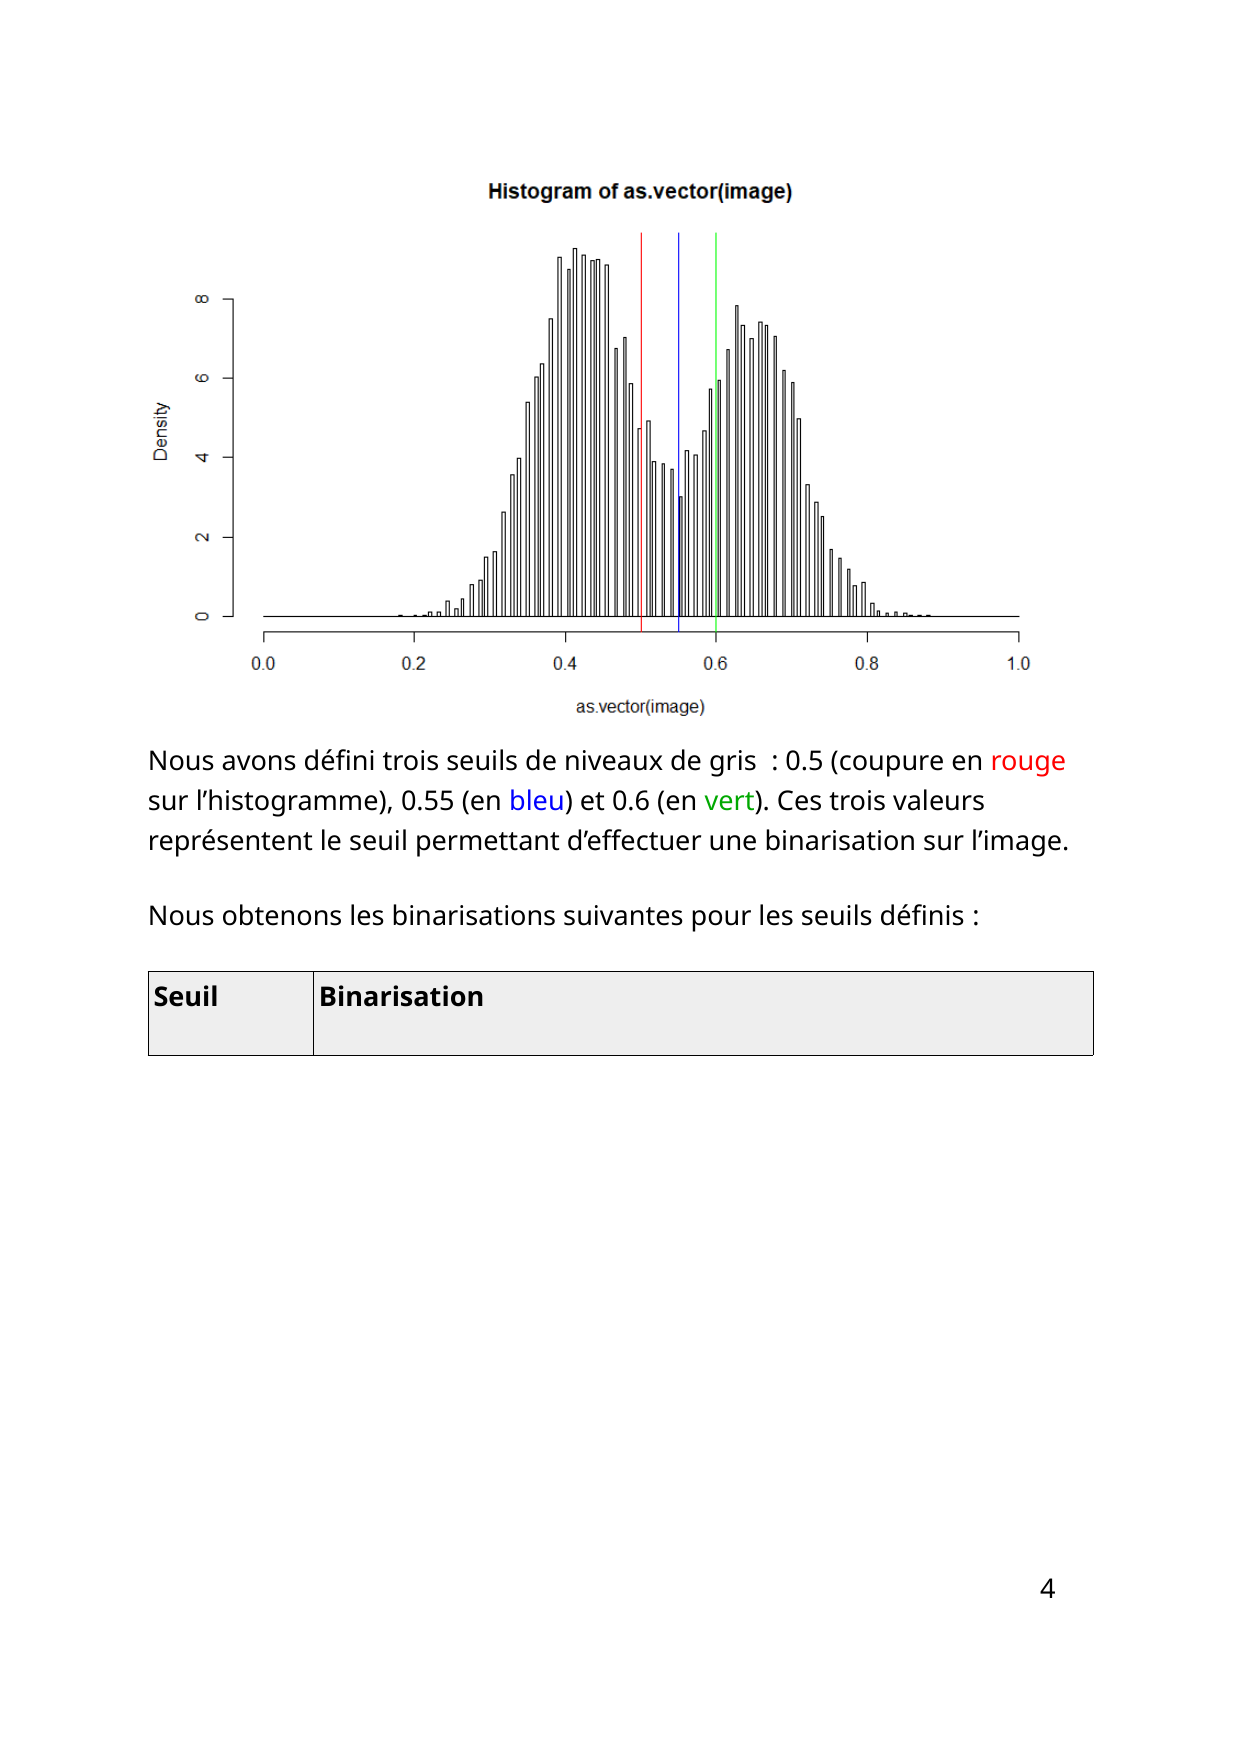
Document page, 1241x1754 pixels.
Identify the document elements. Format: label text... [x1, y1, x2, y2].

picture [147, 147, 1093, 739]
text Nous obtenons les binarisations suivantes pour les seuils définis : [148, 896, 1093, 933]
table_header Seuil [149, 972, 313, 1055]
text Nous avons défini trois seuils de niveaux de gris : 0.5 (coupure en rouge sur l’histogramme), 0.55 (en bleu) et 0.6 (en vert). Ces trois valeurs représentent le seuil permettant d’effectuer une binarisation sur l’image. [148, 739, 1093, 858]
table_header Binarisation [314, 972, 1093, 1055]
